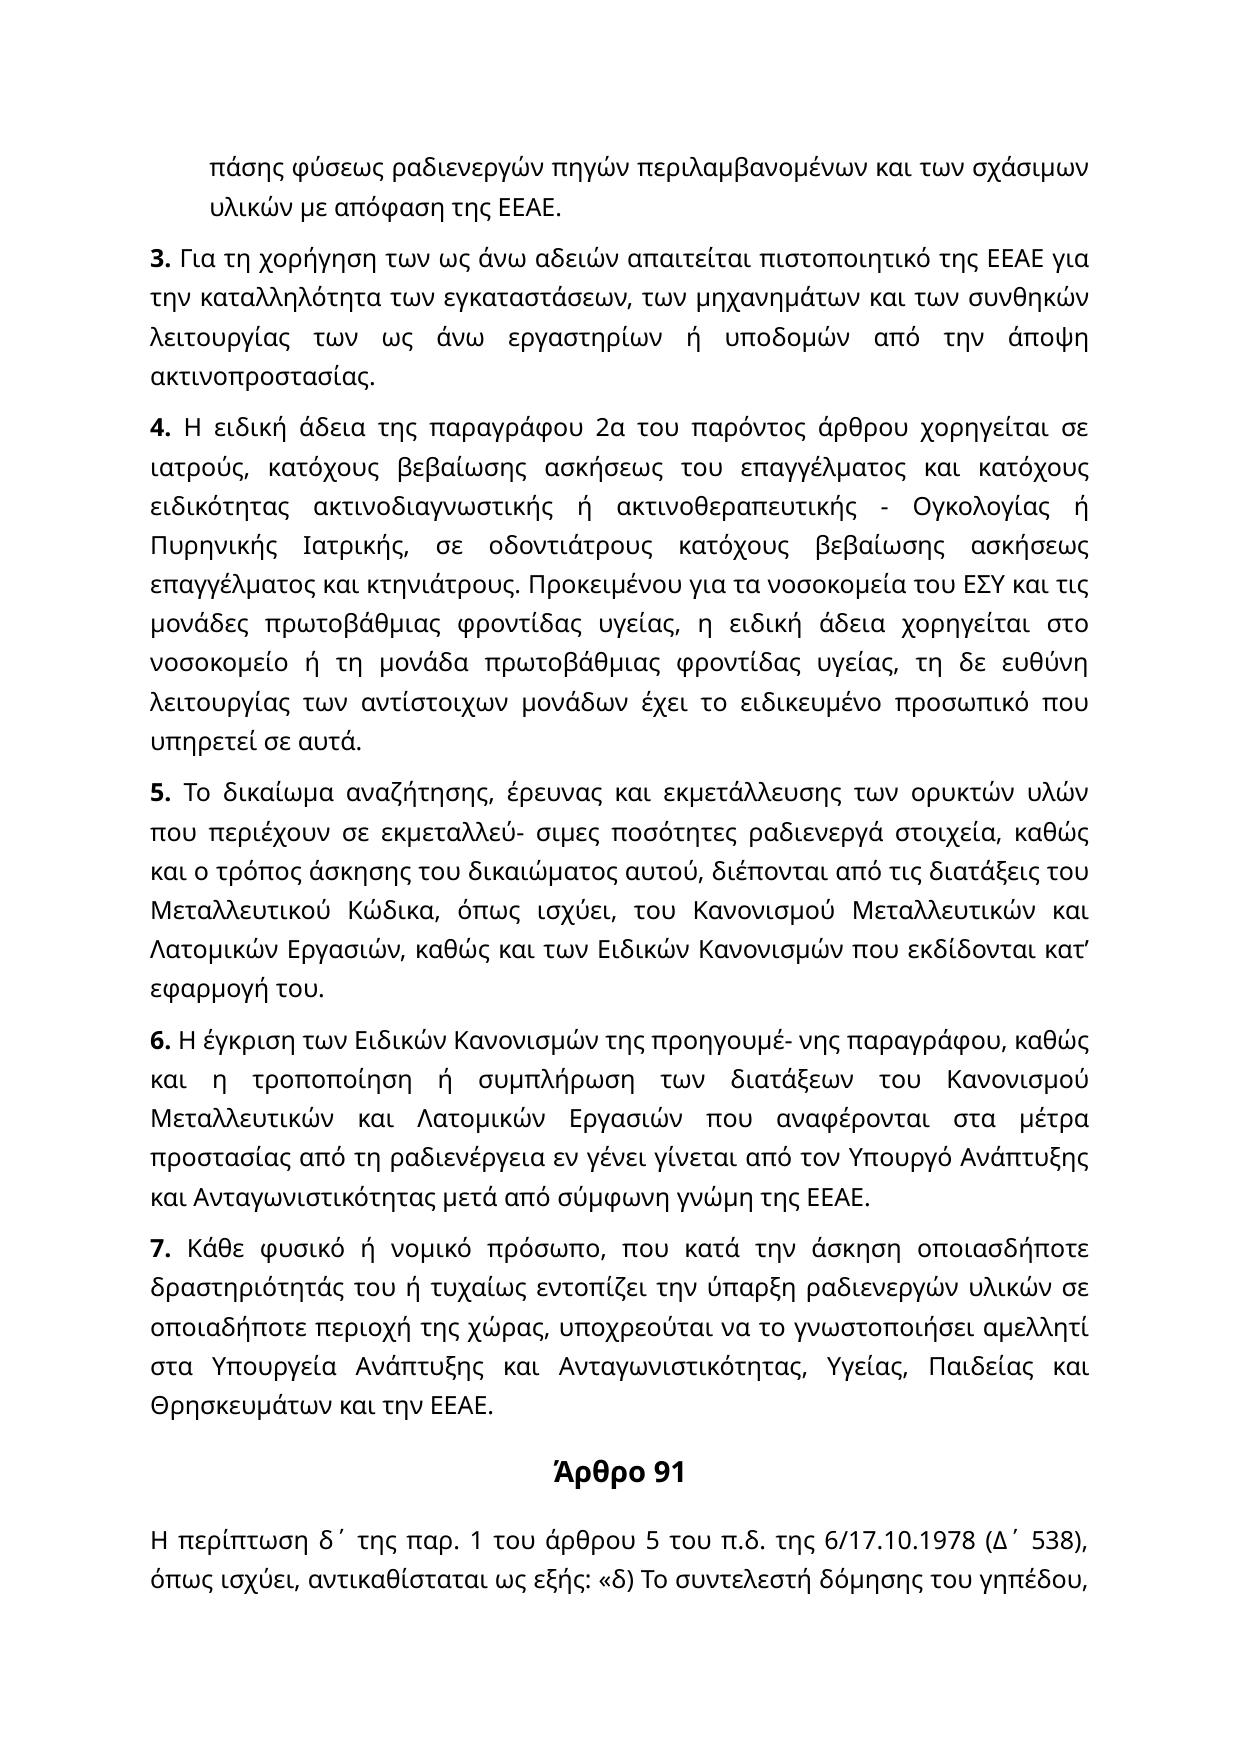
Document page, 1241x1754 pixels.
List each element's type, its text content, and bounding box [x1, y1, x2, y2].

text 5. Το δικαίωμα αναζήτησης, έρευνας και εκμετάλλευσης των ορυκτών υλών που περιέχουν σε εκμεταλλεύ- σιμες ποσότητες ραδιενεργά στοιχεία, καθώς και ο τρόπος άσκησης του δικαιώματος αυτού, διέπονται από τις διατάξεις του Μεταλλευτικού Κώδικα, όπως ισχύει, του Κανονισμού Μεταλλευτικών και Λατομικών Εργασιών, καθώς και των Ειδικών Κανονισμών που εκδίδονται κατ’ εφαρμογή του. [150, 775, 1090, 1005]
text 3. Για τη χορήγηση των ως άνω αδειών απαιτείται πιστοποιητικό της ΕΕΑΕ για την καταλληλότητα των εγκαταστάσεων, των μηχανημάτων και των συνθηκών λειτουργίας των ως άνω εργαστηρίων ή υποδομών από την άποψη ακτινοπροστασίας. [150, 241, 1090, 392]
text 4. Η ειδική άδεια της παραγράφου 2α του παρόντος άρθρου χορηγείται σε ιατρούς, κατόχους βεβαίωσης ασκήσεως του επαγγέλματος και κατόχους ειδικότητας ακτινοδιαγνωστικής ή ακτινοθεραπευτικής - Ογκολογίας ή Πυρηνικής Ιατρικής, σε οδοντιάτρους κατόχους βεβαίωσης ασκήσεως επαγγέλματος και κτηνιάτρους. Προκειμένου για τα νοσοκομεία του ΕΣΥ και τις μονάδες πρωτοβάθμιας φροντίδας υγείας, η ειδική άδεια χορηγείται στο νοσοκομείο ή τη μονάδα πρωτοβάθμιας φροντίδας υγείας, τη δε ευθύνη λειτουργίας των αντίστοιχων μονάδων έχει το ειδικευμένο προσωπικό που υπηρετεί σε αυτά. [150, 410, 1090, 757]
list πάσης φύσεως ραδιενεργών πηγών περιλαμβανομένων και των σχάσιμων υλικών με απόφαση της ΕΕΑΕ. [150, 150, 1090, 223]
text Η περίπτωση δ΄ της παρ. 1 του άρθρου 5 του π.δ. της 6/17.10.1978 (Δ΄ 538), όπως ισχύει, αντικαθίσταται ως εξής: «δ) Το συντελεστή δόμησης του γηπέδου, [150, 1522, 1090, 1596]
subtitle Άρθρο 91 [150, 1452, 1090, 1491]
text 7. Κάθε φυσικό ή νομικό πρόσωπο, που κατά την άσκηση οποιασδήποτε δραστηριότητάς του ή τυχαίως εντοπίζει την ύπαρξη ραδιενεργών υλικών σε οποιαδήποτε περιοχή της χώρας, υποχρεούται να το γνωστοποιήσει αμελλητί στα Υπουργεία Ανάπτυξης και Ανταγωνιστικότητας, Υγείας, Παιδείας και Θρησκευμάτων και την ΕΕΑΕ. [150, 1231, 1090, 1422]
text 6. Η έγκριση των Ειδικών Κανονισμών της προηγουμέ- νης παραγράφου, καθώς και η τροποποίηση ή συμπλήρωση των διατάξεων του Κανονισμού Μεταλλευτικών και Λατομικών Εργασιών που αναφέρονται στα μέτρα προστασίας από τη ραδιενέργεια εν γένει γίνεται από τον Υπουργό Ανάπτυξης και Ανταγωνιστικότητας μετά από σύμφωνη γνώμη της ΕΕΑΕ. [150, 1022, 1090, 1213]
